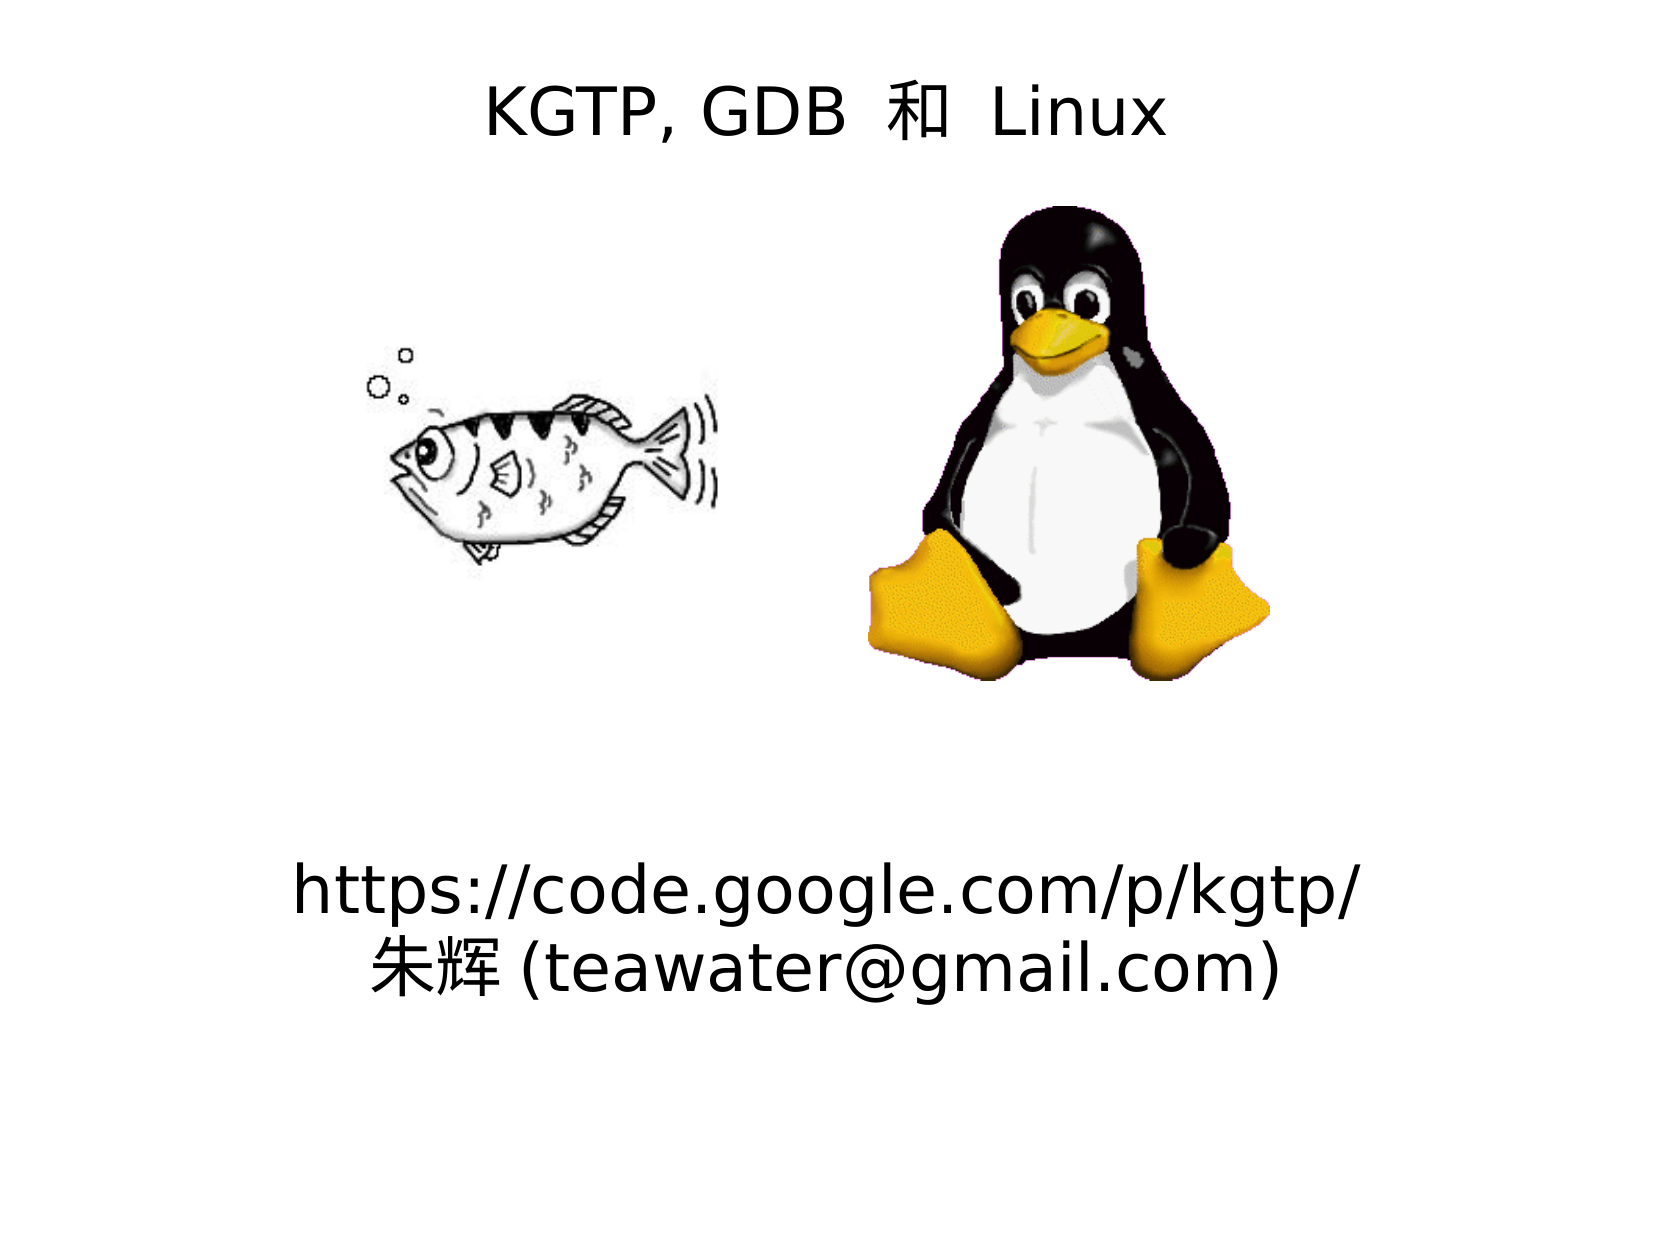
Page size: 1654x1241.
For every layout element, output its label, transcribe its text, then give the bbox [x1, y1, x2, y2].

picture [351, 330, 768, 591]
subtitle KGTP, GDB 和 Linux https://code.google.com/p/kgtp/ 朱辉(teawater@gmail.com) [82, 49, 1571, 1109]
picture [868, 206, 1270, 681]
